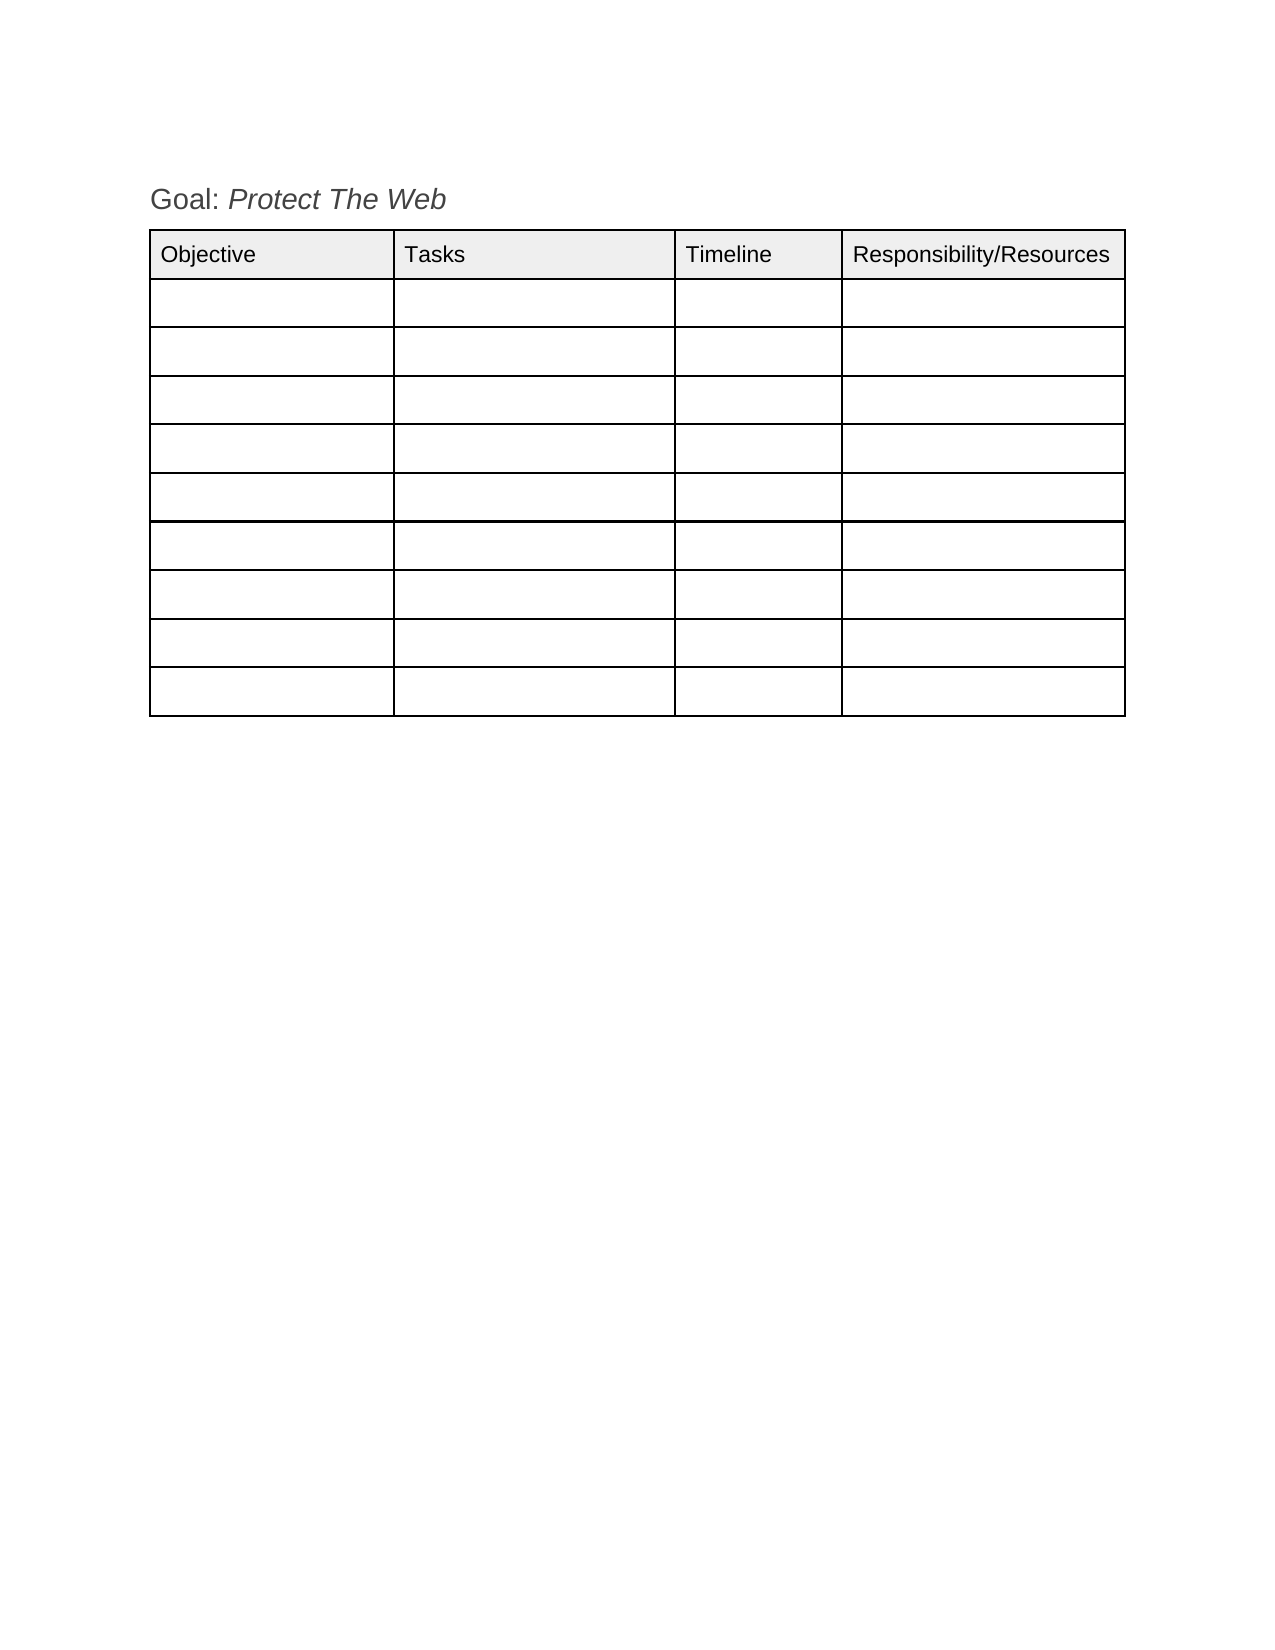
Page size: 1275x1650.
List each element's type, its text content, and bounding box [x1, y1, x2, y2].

table_header Tasks [395, 231, 674, 278]
table_cell [676, 620, 841, 666]
table_cell [395, 377, 674, 423]
table_cell [843, 620, 1124, 666]
table_cell [151, 668, 393, 714]
table_cell [676, 328, 841, 375]
table_cell [843, 328, 1124, 375]
table_cell [395, 523, 674, 569]
table_cell [151, 328, 393, 375]
table_cell [395, 668, 674, 714]
table_cell [395, 328, 674, 375]
table_cell [843, 668, 1124, 714]
table_header Responsibility/Resources [843, 231, 1124, 278]
table_cell [151, 474, 393, 520]
table_cell [843, 425, 1124, 472]
subtitle Goal: Protect The Web [150, 183, 1125, 216]
table_cell [151, 571, 393, 617]
table_cell [843, 523, 1124, 569]
table_header Objective [151, 231, 393, 278]
table_cell [151, 523, 393, 569]
table_cell [843, 474, 1124, 520]
table_cell [676, 474, 841, 520]
table_cell [151, 620, 393, 666]
table_cell [151, 280, 393, 326]
table_cell [151, 425, 393, 472]
table_cell [843, 571, 1124, 617]
table_cell [676, 280, 841, 326]
table_cell [395, 425, 674, 472]
table_cell [151, 377, 393, 423]
table_cell [676, 523, 841, 569]
table_cell [676, 377, 841, 423]
table_cell [676, 425, 841, 472]
table_cell [676, 668, 841, 714]
table_cell [395, 280, 674, 326]
table_cell [395, 571, 674, 617]
table_header Timeline [676, 231, 841, 278]
table_cell [676, 571, 841, 617]
table_cell [395, 474, 674, 520]
table_cell [843, 377, 1124, 423]
table_cell [395, 620, 674, 666]
table_cell [843, 280, 1124, 326]
